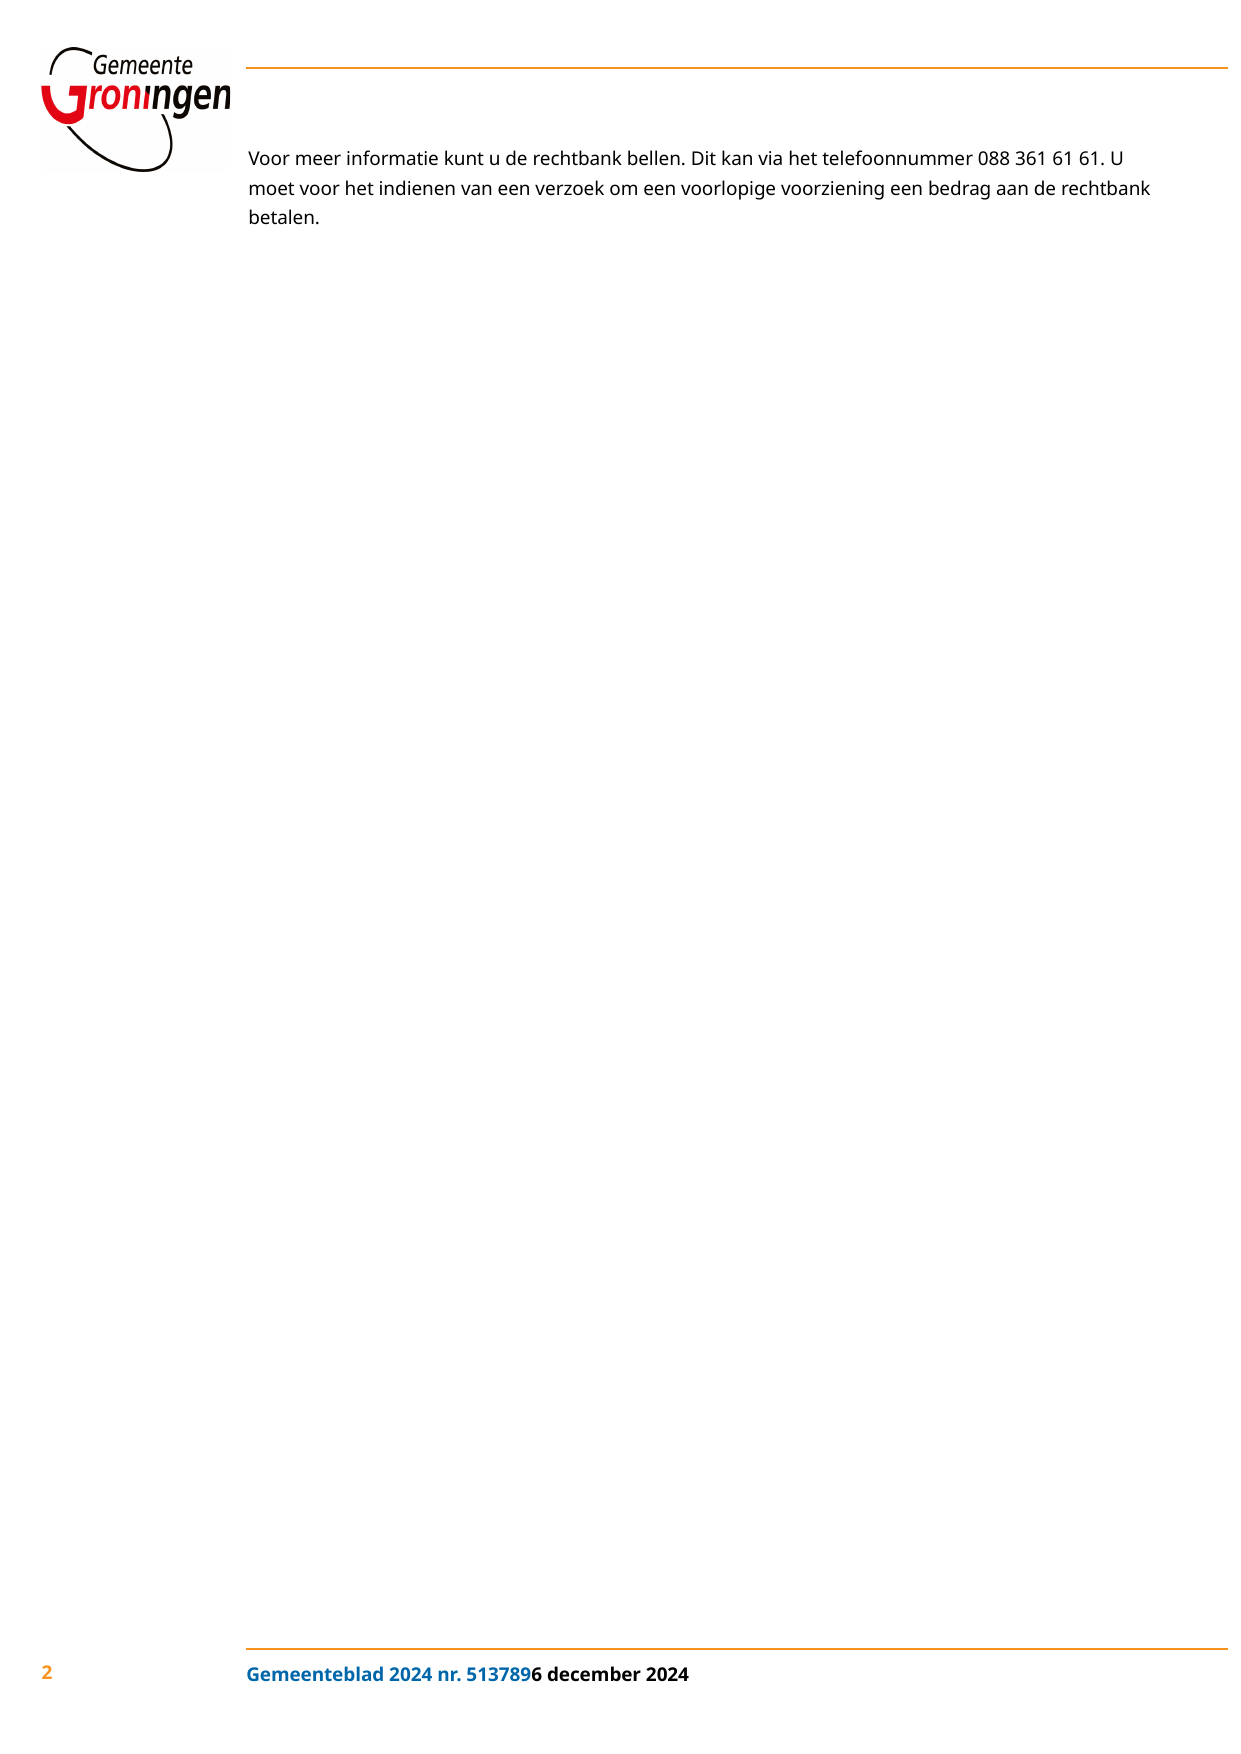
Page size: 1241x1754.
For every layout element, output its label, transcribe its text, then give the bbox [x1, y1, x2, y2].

picture [41, 47, 231, 172]
text Voor meer informatie kunt u de rechtbank bellen. Dit kan via het telefoonnummer 088 361 61 61. U moet voor het indienen van een verzoek om een voorlopige voorziening een bedrag aan de rechtbank betalen. [248, 145, 1152, 230]
